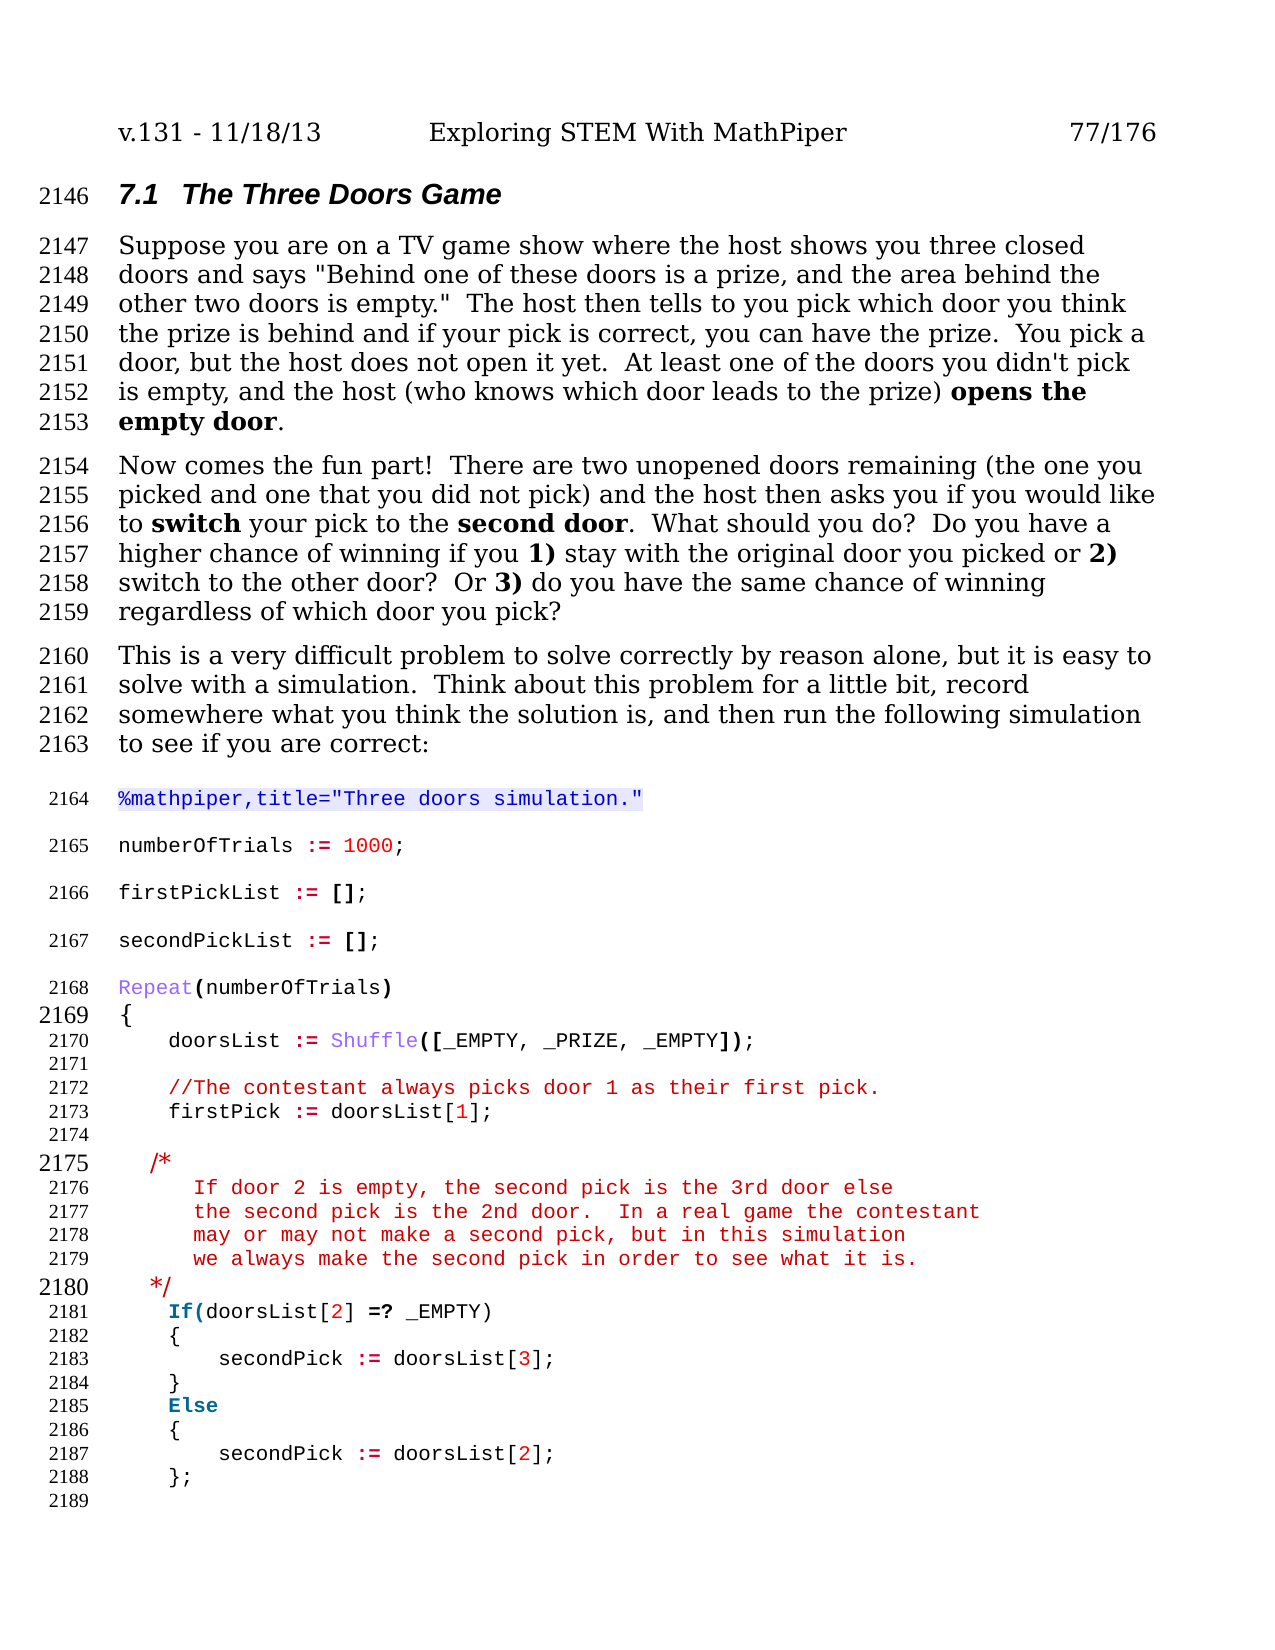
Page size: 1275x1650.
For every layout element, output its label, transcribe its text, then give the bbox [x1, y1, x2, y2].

text } [118, 1372, 1157, 1396]
text If(doorsList[2] =? _EMPTY) [118, 1301, 1157, 1324]
text Suppose you are on a TV game show where the host shows you three closed doors and says "Behind one of these doors is a prize, and the area behind the other two doors is empty." The host then tells to you pick which door you think the prize is behind and if your pick is correct, you can have the prize. You pick a door, but the host does not open it yet. At least one of the doors you didn't pick is empty, and the host (who knows which door leads to the prize) opens the empty door. [118, 231, 1157, 436]
text %mathpiper,title="Three doors simulation." [118, 788, 1157, 811]
text firstPickList := []; [118, 882, 1157, 906]
text numberOfTrials := 1000; [118, 835, 1157, 859]
text the second pick is the 2nd door. In a real game the contestant [118, 1201, 1157, 1224]
text { [118, 1001, 1157, 1030]
text If door 2 is empty, the second pick is the 3rd door else [118, 1177, 1157, 1201]
text Now comes the fun part! There are two unopened doors remaining (the one you picked and one that you did not pick) and the host then asks you if you would like to switch your pick to the second door. What should you do? Do you have a higher chance of winning if you 1) stay with the original door you picked or 2) switch to the other door? Or 3) do you have the same chance of winning regardless of which door you pick? [118, 451, 1157, 626]
text secondPick := doorsList[3]; [118, 1348, 1157, 1372]
text //The contestant always picks door 1 as their first pick. [118, 1077, 1157, 1101]
text */ [118, 1272, 1157, 1301]
text firstPick := doorsList[1]; [118, 1101, 1157, 1124]
subtitle The Three Doors Game [118, 177, 1157, 210]
text secondPickList := []; [118, 930, 1157, 953]
text we always make the second pick in order to see what it is. [118, 1248, 1157, 1272]
text { [118, 1324, 1157, 1348]
text doorsList := Shuffle([_EMPTY, _PRIZE, _EMPTY]); [118, 1030, 1157, 1053]
text /* [118, 1148, 1157, 1177]
text { [118, 1419, 1157, 1443]
text }; [118, 1466, 1157, 1490]
text secondPick := doorsList[2]; [118, 1443, 1157, 1466]
text may or may not make a second pick, but in this simulation [118, 1224, 1157, 1248]
text Else [118, 1396, 1157, 1419]
text Repeat(numberOfTrials) [118, 977, 1157, 1001]
text This is a very difficult problem to solve correctly by reason alone, but it is easy to solve with a simulation. Think about this problem for a little bit, record somewhere what you think the solution is, and then run the following simulation to see if you are correct: [118, 641, 1157, 758]
